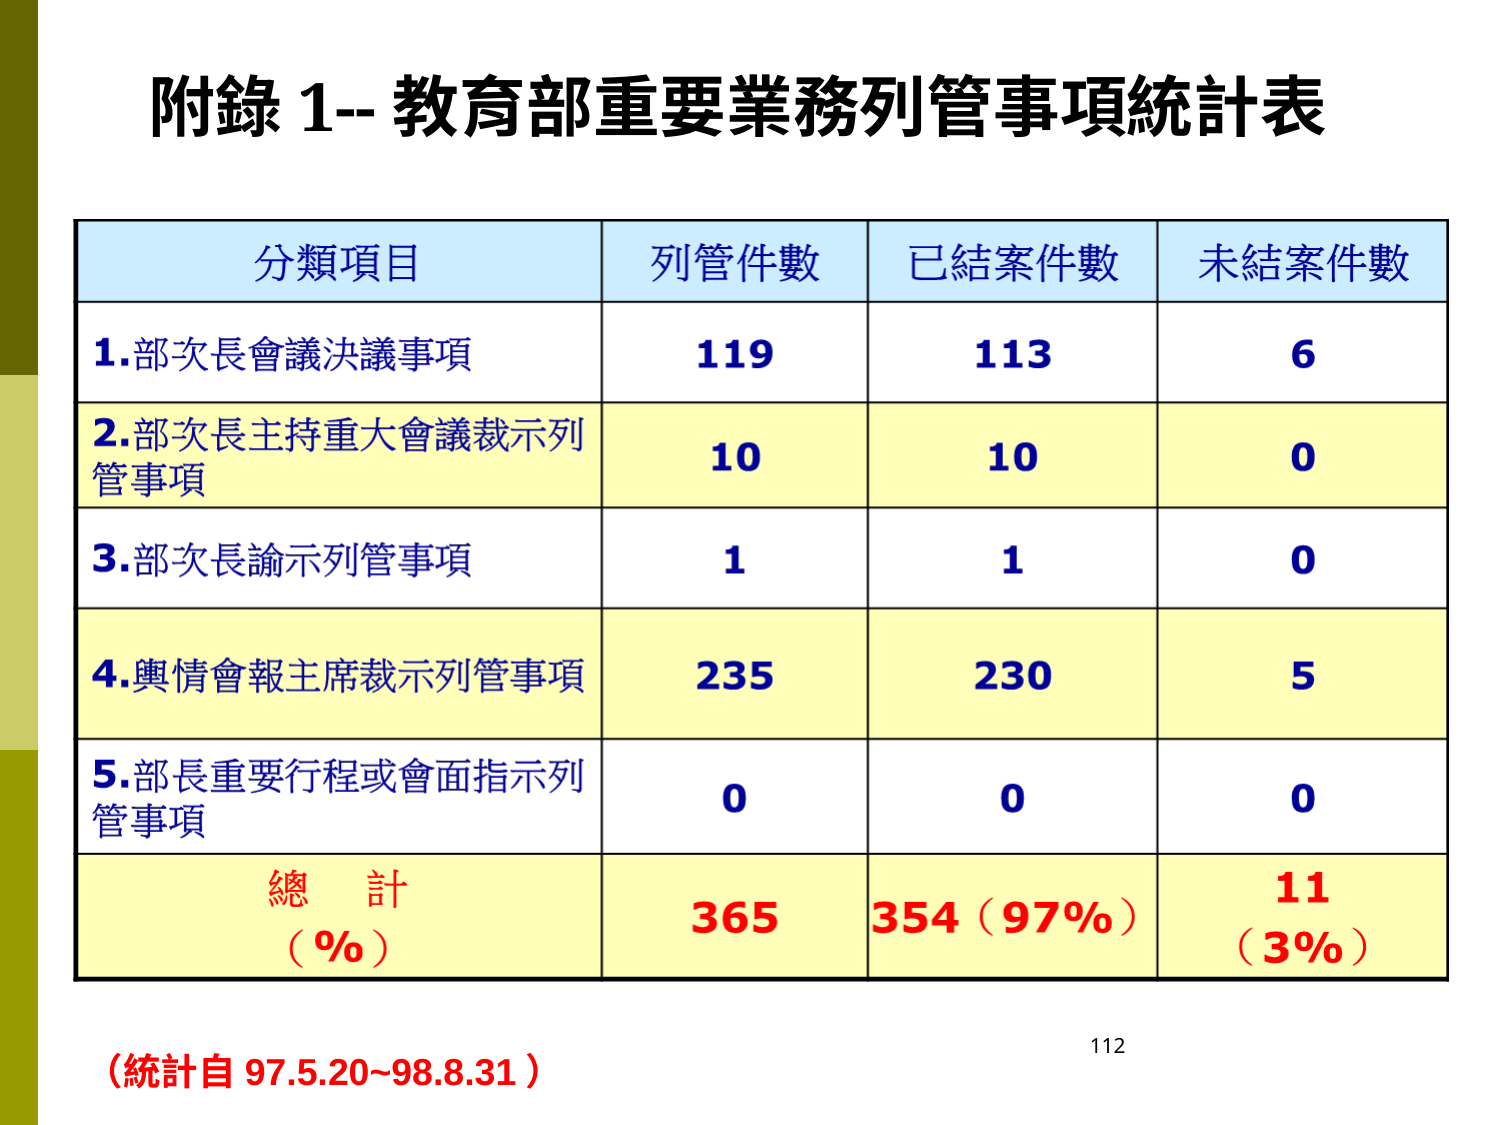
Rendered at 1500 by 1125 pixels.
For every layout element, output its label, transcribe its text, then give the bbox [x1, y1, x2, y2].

title 附錄1--教育部重要業務列管事項統計表 [41, 31, 1435, 153]
text_box （統計自97.5.20~98.8.31） [71, 1041, 780, 1101]
picture [67, 219, 1449, 997]
text_box [1074, 1025, 1426, 1101]
